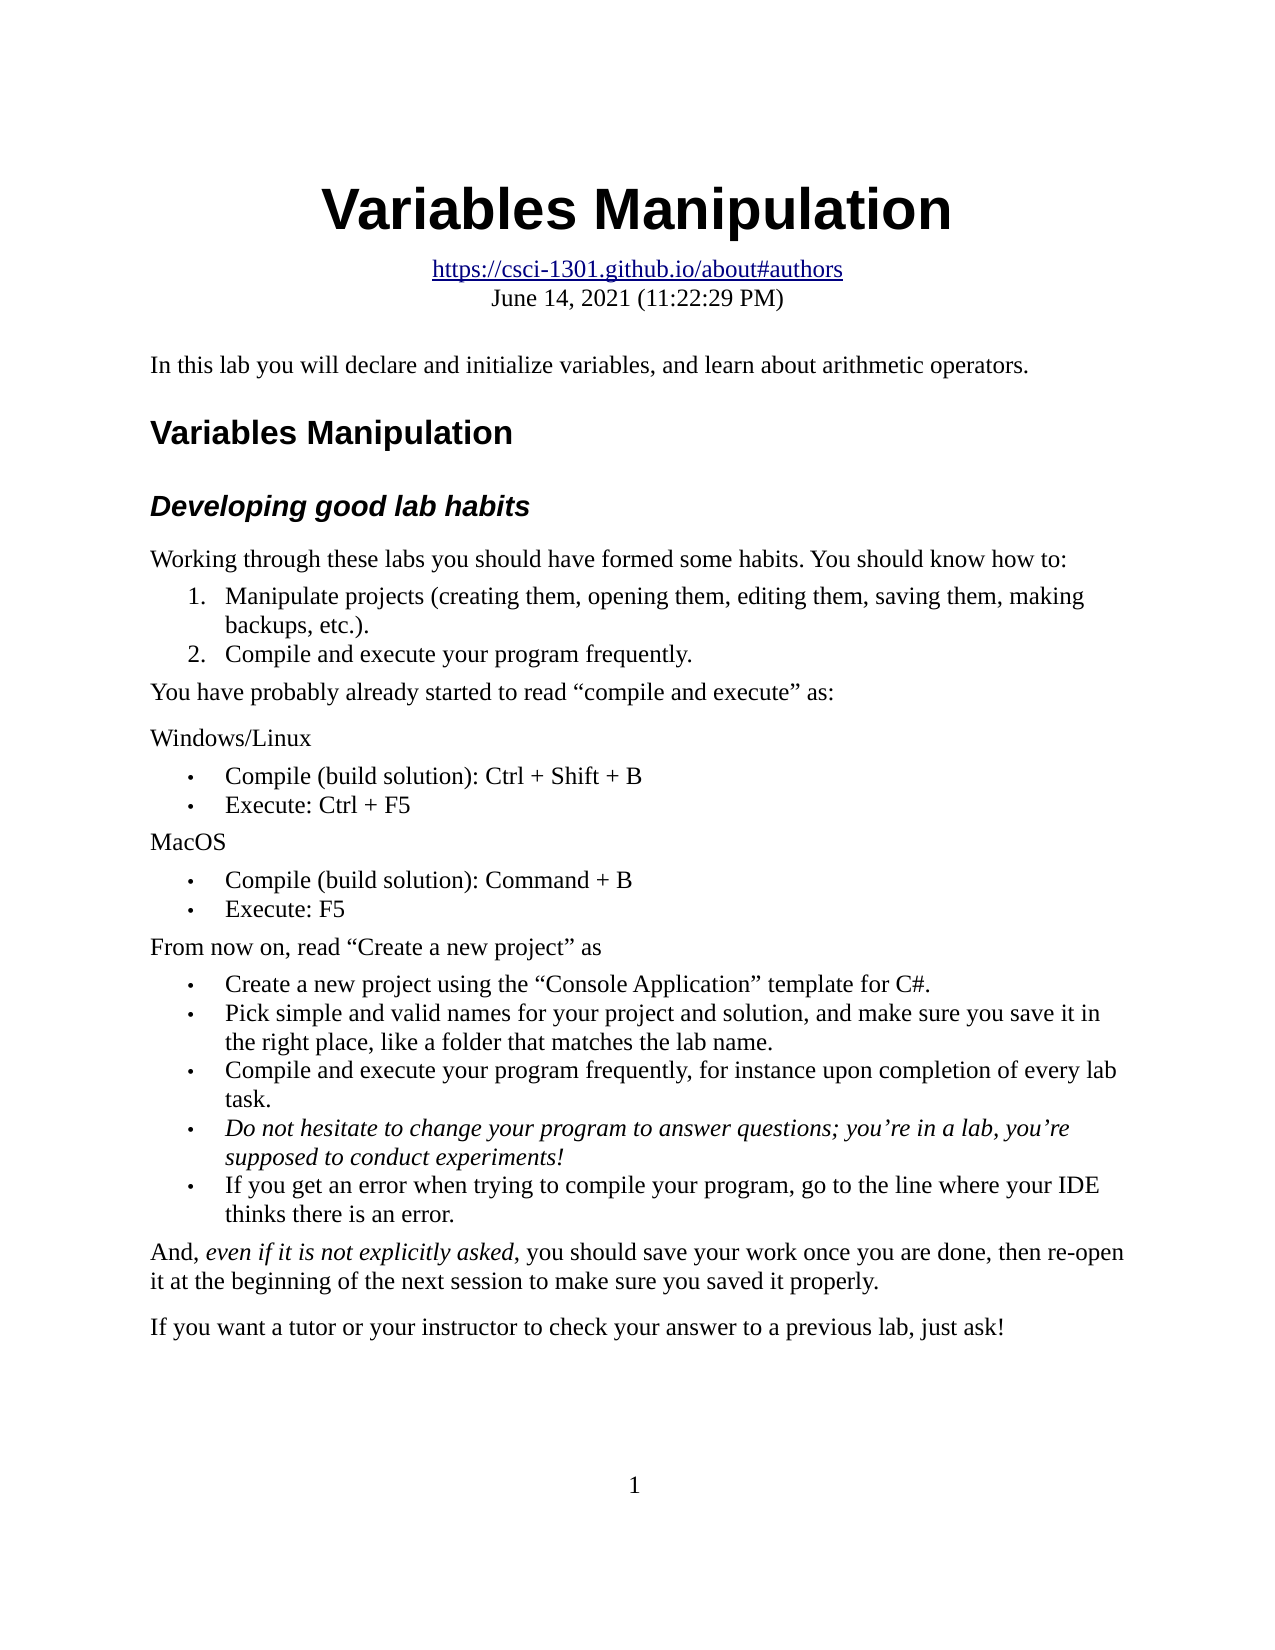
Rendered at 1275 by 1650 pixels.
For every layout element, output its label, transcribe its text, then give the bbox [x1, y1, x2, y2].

text https://csci-1301.github.io/about#authors [150, 254, 1125, 283]
list Pick simple and valid names for your project and solution, and make sure you save it in the right place, like a folder that matches the lab name. [187, 998, 1125, 1056]
text Windows/Linux [150, 723, 1125, 752]
list Manipulate projects (creating them, opening them, editing them, saving them, making backups, etc.). [187, 581, 1125, 639]
list Execute: Ctrl + F5 [187, 790, 1125, 818]
list Compile (build solution): Ctrl + Shift + B [187, 761, 1125, 790]
list If you get an error when trying to compile your program, go to the line where your IDE thinks there is an error. [187, 1171, 1125, 1228]
subtitle Developing good lab habits [150, 489, 1125, 522]
subtitle Variables Manipulation [150, 412, 1125, 451]
text If you want a tutor or your instructor to check your answer to a previous lab, just ask! [150, 1312, 1125, 1341]
title Variables Manipulation [150, 175, 1125, 242]
text In this lab you will declare and initialize variables, and learn about arithmetic operators. [150, 350, 1125, 378]
list Execute: F5 [187, 894, 1125, 923]
text From now on, read “Create a new project” as [150, 932, 1125, 960]
list Compile (build solution): Command + B [187, 865, 1125, 894]
list Compile and execute your program frequently, for instance upon completion of every lab task. [187, 1056, 1125, 1113]
list Compile and execute your program frequently. [187, 639, 1125, 668]
text MacOS [150, 827, 1125, 856]
text You have probably already started to read “compile and execute” as: [150, 677, 1125, 705]
list Create a new project using the “Console Application” template for C#. [187, 969, 1125, 998]
list Do not hesitate to change your program to answer questions; you’re in a lab, you’re supposed to conduct experiments! [187, 1113, 1125, 1171]
text Working through these labs you should have formed some habits. You should know how to: [150, 544, 1125, 572]
text And, even if it is not explicitly asked, you should save your work once you are done, then re-open it at the beginning of the next session to make sure you saved it properly. [150, 1237, 1125, 1294]
text June 14, 2021 (11:22:29 PM) [150, 283, 1125, 312]
